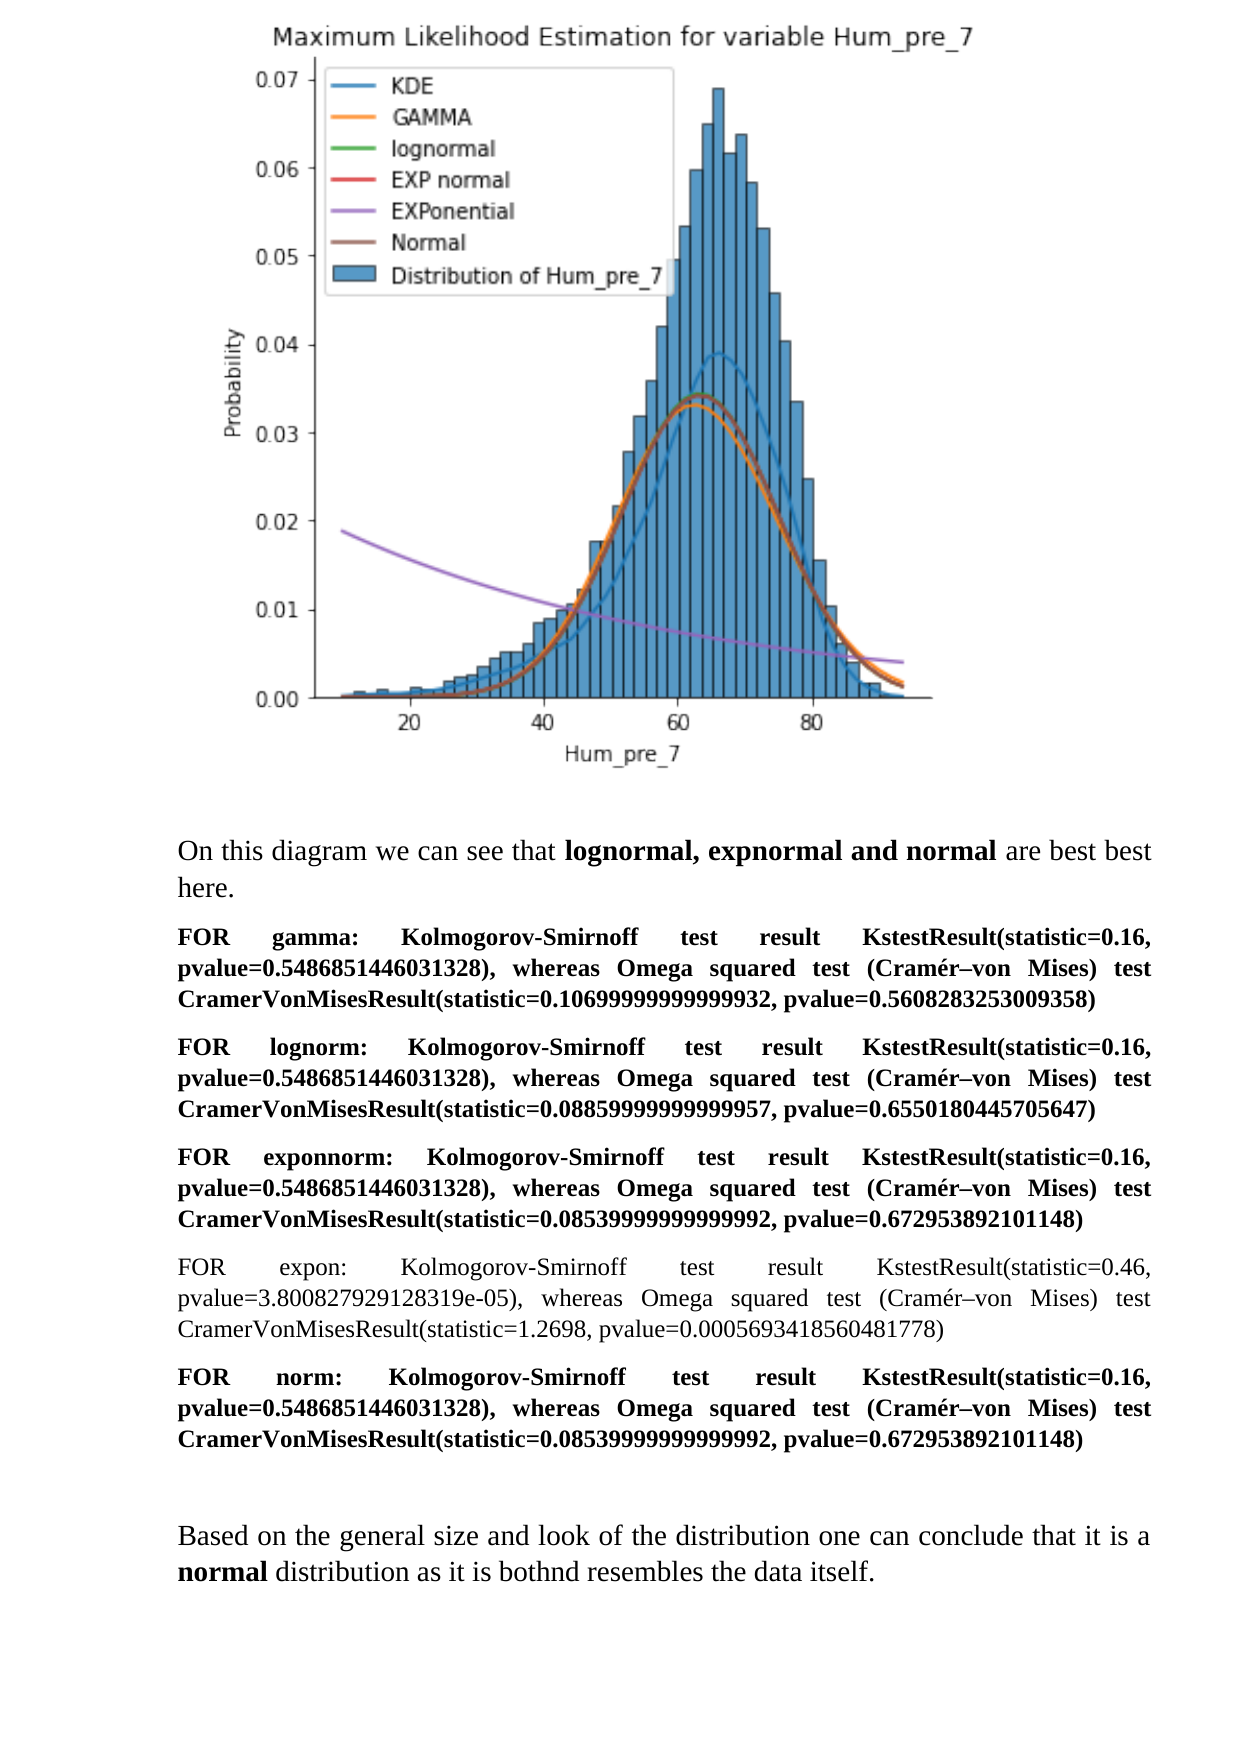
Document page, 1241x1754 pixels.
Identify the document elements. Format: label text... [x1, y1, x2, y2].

text On this diagram we can see that lognormal, expnormal and normal are best best here. [177, 833, 1152, 903]
text Based on the general size and look of the distribution one can conclude that it is a normal distribution as it is bothnd resembles the data itself. [177, 1518, 1152, 1588]
text FOR lognorm: Kolmogorov-Smirnoff test result KstestResult(statistic=0.16, pvalue=0.5486851446031328), whereas Omega squared test (Cramér–von Mises) test CramerVonMisesResult(statistic=0.08859999999999957, pvalue=0.6550180445705647) [177, 1032, 1152, 1123]
text FOR gamma: Kolmogorov-Smirnoff test result KstestResult(statistic=0.16, pvalue=0.5486851446031328), whereas Omega squared test (Cramér–von Mises) test CramerVonMisesResult(statistic=0.10699999999999932, pvalue=0.5608283253009358) [177, 922, 1152, 1013]
text FOR norm: Kolmogorov-Smirnoff test result KstestResult(statistic=0.16, pvalue=0.5486851446031328), whereas Omega squared test (Cramér–von Mises) test CramerVonMisesResult(statistic=0.08539999999999992, pvalue=0.672953892101148) [177, 1362, 1152, 1452]
text FOR expon: Kolmogorov-Smirnoff test result KstestResult(statistic=0.46, pvalue=3.800827929128319e-05), whereas Omega squared test (Cramér–von Mises) test CramerVonMisesResult(statistic=1.2698, pvalue=0.0005693418560481778) [177, 1252, 1152, 1343]
text FOR exponnorm: Kolmogorov-Smirnoff test result KstestResult(statistic=0.16, pvalue=0.5486851446031328), whereas Omega squared test (Cramér–von Mises) test CramerVonMisesResult(statistic=0.08539999999999992, pvalue=0.672953892101148) [177, 1142, 1152, 1233]
picture [211, 11, 988, 779]
